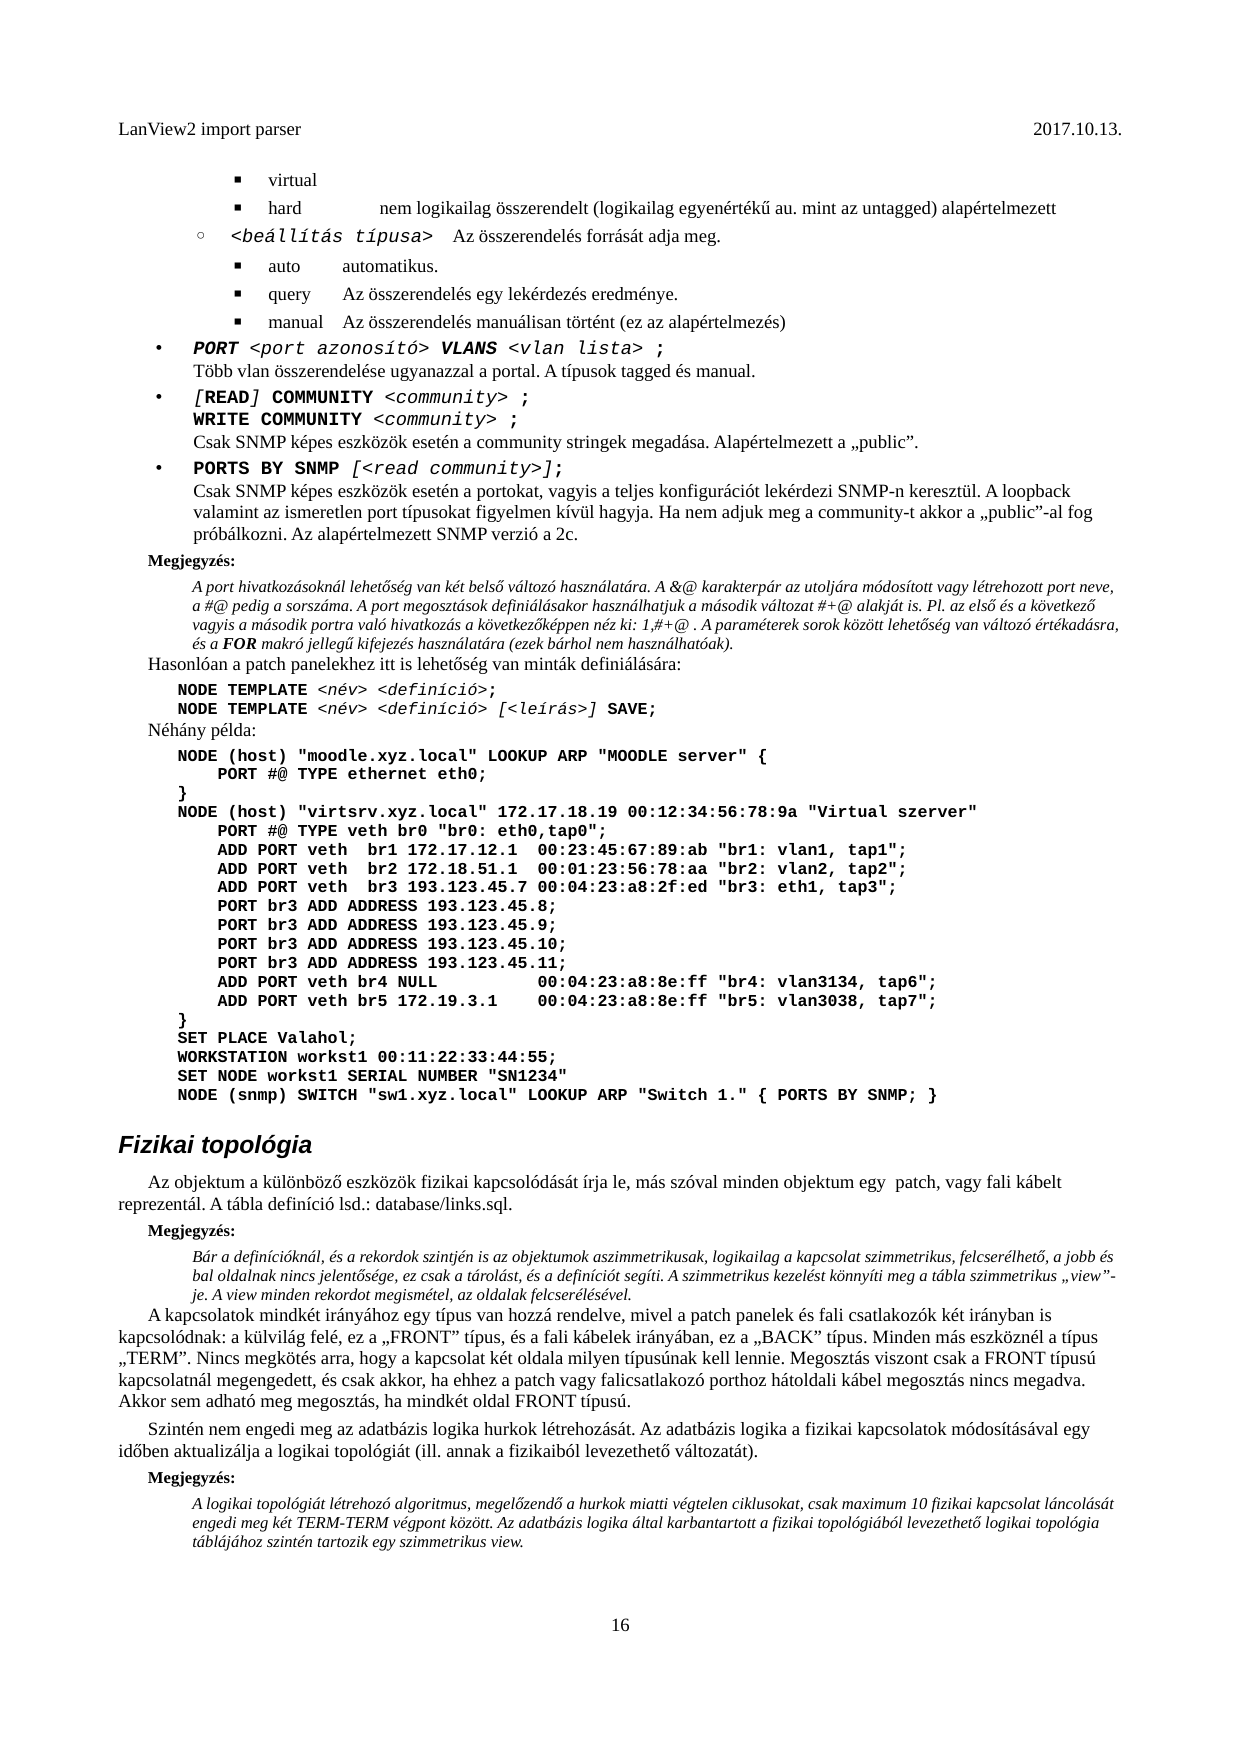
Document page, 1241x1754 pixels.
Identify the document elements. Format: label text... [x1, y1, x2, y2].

list hard nem logikailag összerendelt (logikailag egyenértékű au. mint az untagged) alapértelmezett [231, 197, 1122, 219]
text A kapcsolatok mindkét irányához egy típus van hozzá rendelve, mivel a patch panelek és fali csatlakozók két irányban is kapcsolódnak: a külvilág felé, ez a „FRONT” típus, és a fali kábelek irányában, ez a „BACK” típus. Minden más eszköznél a típus „TERM”. Nincs megkötés arra, hogy a kapcsolat két oldala milyen típusúnak kell lennie. Megosztás viszont csak a FRONT típusú kapcsolatnál megengedett, és csak akkor, ha ehhez a patch vagy falicsatlakozó porthoz hátoldali kábel megosztás nincs megadva. Akkor sem adható meg megosztás, ha mindkét oldal FRONT típusú. [118, 1304, 1122, 1412]
text A logikai topológiát létrehozó algoritmus, megelőzendő a hurkok miatti végtelen ciklusokat, csak maximum 10 fizikai kapcsolat láncolását engedi meg két TERM-TERM végpont között. Az adatbázis logika által karbantartott a fizikai topológiából levezethető logikai topológia táblájához szintén tartozik egy szimmetrikus view. [192, 1493, 1122, 1551]
text Megjegyzés: [118, 1221, 1122, 1240]
list PORT <port azonosító> VLANS <vlan lista> ; Több vlan összerendelése ugyanazzal a portal. A típusok tagged és manual. [156, 339, 1122, 382]
text ADD PORT veth br5 172.19.3.1 00:04:23:a8:8e:ff "br5: vlan3038, tap7"; [177, 992, 1122, 1011]
list <beállítás típusa> Az összerendelés forrását adja meg. [193, 225, 1122, 248]
text PORT #@ TYPE veth br0 "br0: eth0,tap0"; [177, 822, 1122, 841]
list virtual [231, 169, 1122, 191]
text NODE TEMPLATE <név> <definíció> [<leírás>] SAVE; [177, 700, 1122, 719]
text ADD PORT veth br4 NULL 00:04:23:a8:8e:ff "br4: vlan3134, tap6"; [177, 973, 1122, 992]
text Az objektum a különböző eszközök fizikai kapcsolódását írja le, más szóval minden objektum egy patch, vagy fali kábelt reprezentál. A tábla definíció lsd.: database/links.sql. [118, 1171, 1122, 1214]
text A port hivatkozásoknál lehetőség van két belső változó használatára. A &@ karakterpár az utoljára módosított vagy létrehozott port neve, a #@ pedig a sorszáma. A port megosztások definiálásakor használhatjuk a második változat #+@ alakját is. Pl. az első és a következő vagyis a második portra való hivatkozás a következőképpen néz ki: 1,#+@ . A paraméterek sorok között lehetőség van változó értékadásra, és a FOR makró jellegű kifejezés használatára (ezek bárhol nem használhatóak). [192, 577, 1122, 653]
text ADD PORT veth br2 172.18.51.1 00:01:23:56:78:aa "br2: vlan2, tap2"; [177, 860, 1122, 879]
text NODE TEMPLATE <név> <definíció>; [177, 681, 1122, 700]
text PORT br3 ADD ADDRESS 193.123.45.11; [177, 954, 1122, 973]
text NODE (snmp) SWITCH "sw1.xyz.local" LOOKUP ARP "Switch 1." { PORTS BY SNMP; } [177, 1086, 1122, 1105]
text Bár a definícióknál, és a rekordok szintjén is az objektumok aszimmetrikusak, logikailag a kapcsolat szimmetrikus, felcserélhető, a jobb és bal oldalnak nincs jelentősége, ez csak a tárolást, és a definíciót segíti. A szimmetrikus kezelést könnyíti meg a tábla szimmetrikus „view”-je. A view minden rekordot megismétel, az oldalak felcserélésével. [192, 1247, 1122, 1304]
text Szintén nem engedi meg az adatbázis logika hurkok létrehozását. Az adatbázis logika a fizikai kapcsolatok módosításával egy időben aktualizálja a logikai topológiát (ill. annak a fizikaiból levezethető változatát). [118, 1418, 1122, 1461]
text NODE (host) "virtsrv.xyz.local" 172.17.18.19 00:12:34:56:78:9a "Virtual szerver" [177, 804, 1122, 822]
text NODE (host) "moodle.xyz.local" LOOKUP ARP "MOODLE server" { [177, 747, 1122, 766]
list PORTS BY SNMP [<read community>]; Csak SNMP képes eszközök esetén a portokat, vagyis a teljes konfigurációt lekérdezi SNMP-n keresztül. A loopback valamint az ismeretlen port típusokat figyelmen kívül hagyja. Ha nem adjuk meg a community-t akkor a „public”-al fog próbálkozni. Az alapértelmezett SNMP verzió a 2c. [156, 459, 1122, 544]
list manual Az összerendelés manuálisan történt (ez az alapértelmezés) [231, 311, 1122, 332]
text WORKSTATION workst1 00:11:22:33:44:55; [177, 1049, 1122, 1068]
text PORT #@ TYPE ethernet eth0; [177, 766, 1122, 785]
list [READ] COMMUNITY <community> ; WRITE COMMUNITY <community> ; Csak SNMP képes eszközök esetén a community stringek megadása. Alapértelmezett a „public”. [156, 388, 1122, 452]
text ADD PORT veth br3 193.123.45.7 00:04:23:a8:2f:ed "br3: eth1, tap3"; [177, 879, 1122, 898]
text Megjegyzés: [118, 1468, 1122, 1487]
text } [177, 785, 1122, 804]
text PORT br3 ADD ADDRESS 193.123.45.8; [177, 898, 1122, 917]
text Néhány példa: [118, 719, 1122, 741]
text Megjegyzés: [118, 551, 1122, 570]
text } [177, 1011, 1122, 1030]
subtitle Fizikai topológia [118, 1130, 1122, 1159]
text PORT br3 ADD ADDRESS 193.123.45.9; [177, 917, 1122, 936]
text SET NODE workst1 SERIAL NUMBER "SN1234" [177, 1068, 1122, 1086]
list auto automatikus. [231, 255, 1122, 276]
text ADD PORT veth br1 172.17.12.1 00:23:45:67:89:ab "br1: vlan1, tap1"; [177, 841, 1122, 860]
list query Az összerendelés egy lekérdezés eredménye. [231, 283, 1122, 304]
text SET PLACE Valahol; [177, 1030, 1122, 1049]
text PORT br3 ADD ADDRESS 193.123.45.10; [177, 936, 1122, 954]
text Hasonlóan a patch panelekhez itt is lehetőség van minták definiálására: [118, 653, 1122, 675]
